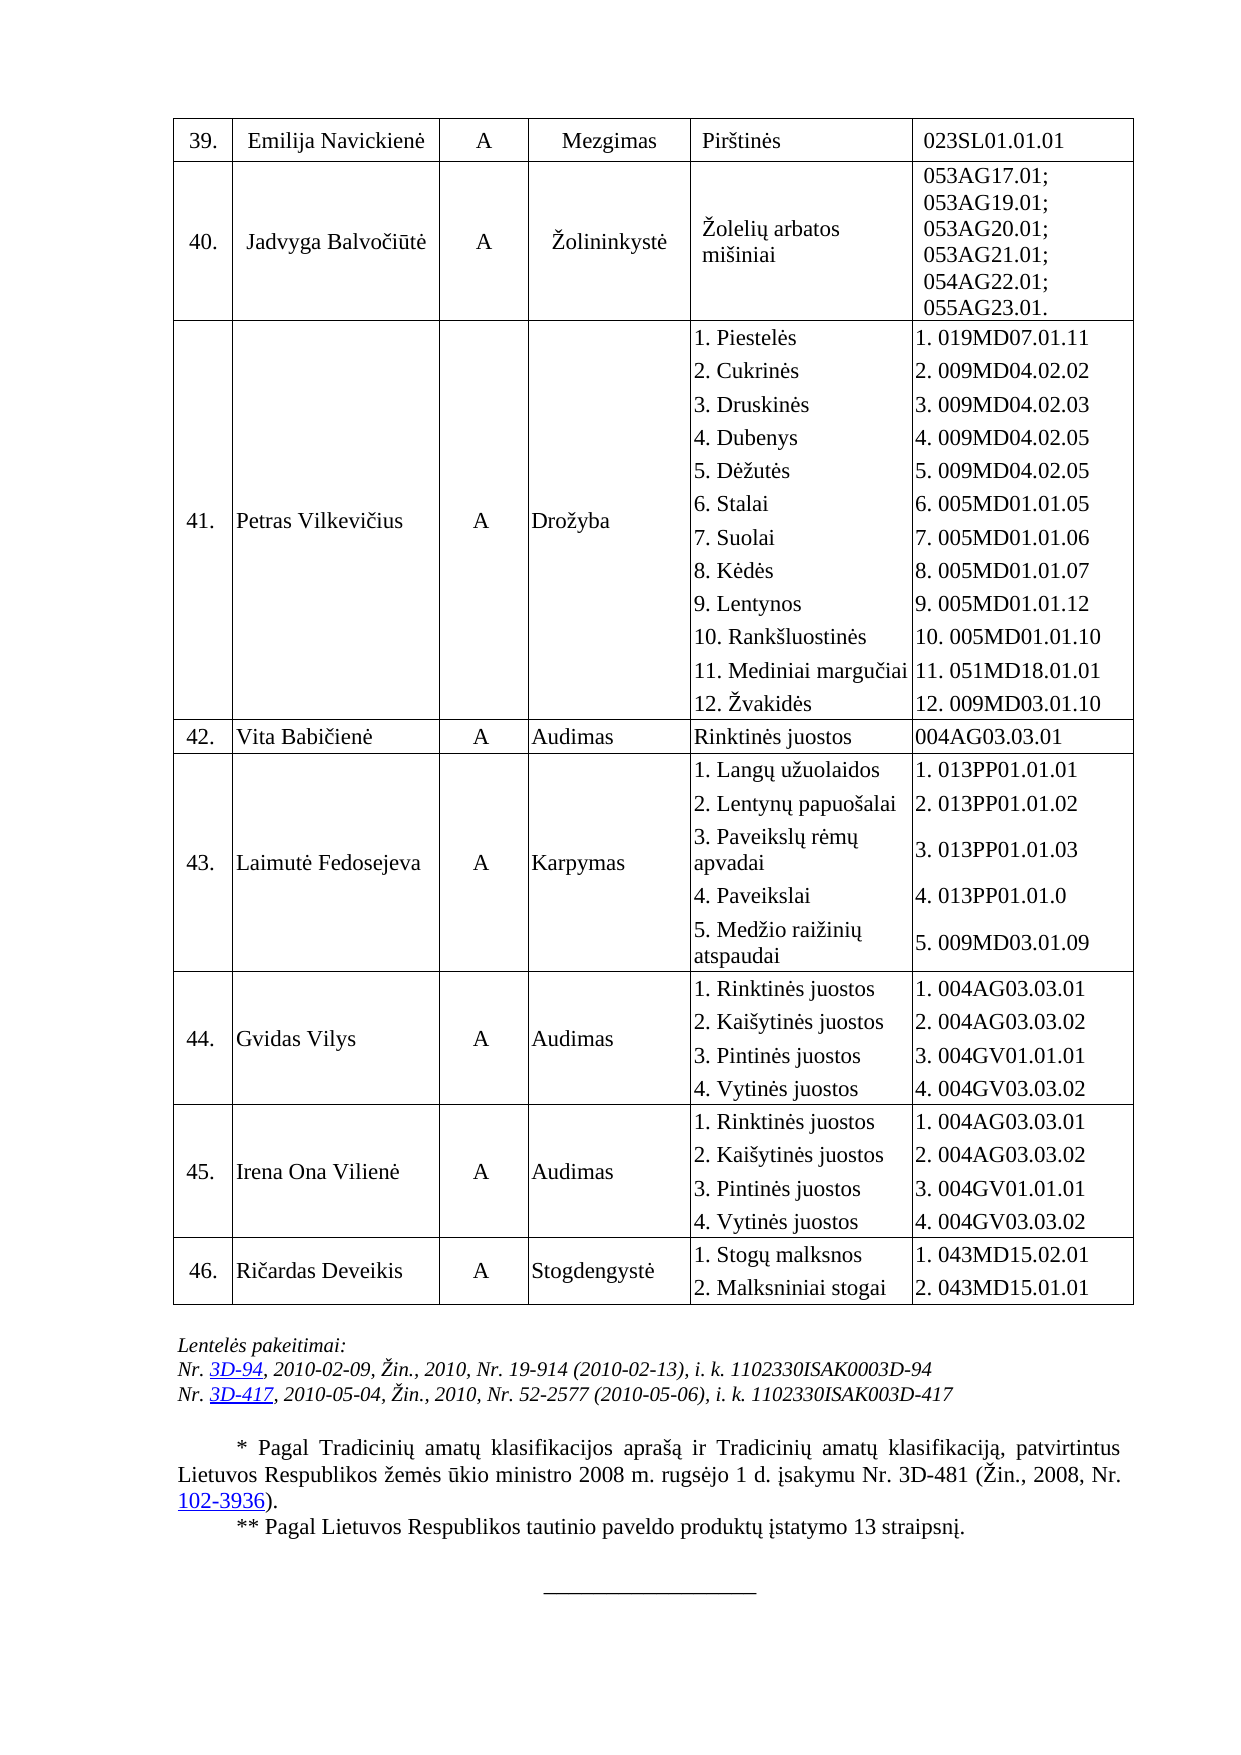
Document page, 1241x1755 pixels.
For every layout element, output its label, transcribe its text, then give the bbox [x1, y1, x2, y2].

table_cell 3. 004GV01.01.01 [913, 1171, 1133, 1204]
text _________________ [177, 1568, 1122, 1597]
table_cell 1. Piestelės [691, 321, 912, 354]
table_cell 3. Pintinės juostos [691, 1038, 912, 1071]
table_cell Žolininkystė [529, 162, 690, 320]
text Nr. 3D-94, 2010-02-09, Žin., 2010, Nr. 19-914 (2010-02-13), i. k. 1102330ISAK0003D-94 [177, 1357, 1122, 1381]
table_cell Audimas [529, 972, 690, 1104]
table_cell Karpymas [529, 754, 690, 971]
table_cell 1. Langų užuolaidos [691, 754, 912, 786]
table_cell 053AG17.01; 053AG19.01; 053AG20.01; 053AG21.01; 054AG22.01; 055AG23.01. [913, 162, 1133, 320]
table_cell 1. 043MD15.02.01 [913, 1238, 1133, 1270]
table_cell 9. Lentynos [691, 586, 912, 619]
table_cell 5. Dėžutės [691, 453, 912, 487]
table_cell Laimutė Fedosejeva [233, 754, 439, 971]
table_cell Stogdengystė [529, 1238, 690, 1303]
table_cell 2. 009MD04.02.02 [913, 354, 1133, 387]
table_cell 4. Vytinės juostos [691, 1204, 912, 1237]
table_cell A [440, 1238, 528, 1303]
table_cell 2. Kaišytinės juostos [691, 1005, 912, 1038]
table_cell 7. 005MD01.01.06 [913, 520, 1133, 553]
table_cell 8. 005MD01.01.07 [913, 553, 1133, 586]
table_cell 1. Rinktinės juostos [691, 972, 912, 1004]
table_cell Rinktinės juostos [691, 720, 912, 752]
table_cell 8. Kėdės [691, 553, 912, 586]
table_cell 1. 013PP01.01.01 [913, 754, 1133, 786]
table_cell 2. 013PP01.01.02 [913, 786, 1133, 819]
table_cell 10. 005MD01.01.10 [913, 620, 1133, 653]
text * Pagal Tradicinių amatų klasifikacijos aprašą ir Tradicinių amatų klasifikaciją, patvirtintus Lietuvos Respublikos žemės ūkio ministro 2008 m. rugsėjo 1 d. įsakymu Nr. 3D-481 (Žin., 2008, Nr. 102-3936). [177, 1434, 1122, 1513]
table_cell 42. [174, 720, 232, 752]
table_cell 11. Mediniai margučiai [691, 653, 912, 686]
table_cell 4. Paveikslai [691, 879, 912, 912]
table_cell Audimas [529, 720, 690, 752]
table_cell 2. 004AG03.03.02 [913, 1005, 1133, 1038]
table_cell Gvidas Vilys [233, 972, 439, 1104]
table_cell 1. 019MD07.01.11 [913, 321, 1133, 354]
table_cell 41. [174, 321, 232, 719]
table_cell 12. 009MD03.01.10 [913, 686, 1133, 719]
table_cell Audimas [529, 1105, 690, 1237]
table_cell 1. 004AG03.03.01 [913, 1105, 1133, 1137]
table_cell 3. Paveikslų rėmų apvadai [691, 819, 912, 878]
table_cell Ričardas Deveikis [233, 1238, 439, 1303]
table_cell 44. [174, 972, 232, 1104]
table_cell Pirštinės [691, 119, 912, 161]
table_cell A [440, 321, 528, 719]
table_cell 1. 004AG03.03.01 [913, 972, 1133, 1004]
table_cell 3. 004GV01.01.01 [913, 1038, 1133, 1071]
text Lentelės pakeitimai: [177, 1333, 1122, 1357]
table_cell 10. Rankšluostinės [691, 620, 912, 653]
table_cell 3. 009MD04.02.03 [913, 387, 1133, 420]
table_cell Vita Babičienė [233, 720, 439, 752]
table_cell 7. Suolai [691, 520, 912, 553]
table_cell 1. Rinktinės juostos [691, 1105, 912, 1137]
table_cell 12. Žvakidės [691, 686, 912, 719]
table_cell 4. 004GV03.03.02 [913, 1204, 1133, 1237]
table_cell 2. Lentynų papuošalai [691, 786, 912, 819]
table_cell 2. Malksniniai stogai [691, 1270, 912, 1303]
table_cell 4. Vytinės juostos [691, 1071, 912, 1104]
table_cell 5. 009MD03.01.09 [913, 912, 1133, 971]
table_cell 4. 013PP01.01.0 [913, 879, 1133, 912]
table_cell 4. Dubenys [691, 420, 912, 453]
text Nr. 3D-417, 2010-05-04, Žin., 2010, Nr. 52-2577 (2010-05-06), i. k. 1102330ISAK003D-417 [177, 1381, 1122, 1406]
table_cell A [440, 754, 528, 971]
table_cell A [440, 720, 528, 752]
table_cell Drožyba [529, 321, 690, 719]
table_cell 1. Stogų malksnos [691, 1238, 912, 1270]
table_cell 2. Kaišytinės juostos [691, 1138, 912, 1171]
table_cell 2. 004AG03.03.02 [913, 1138, 1133, 1171]
table_cell 4. 004GV03.03.02 [913, 1071, 1133, 1104]
table_cell Emilija Navickienė [233, 119, 439, 161]
table_cell 5. Medžio raižinių atspaudai [691, 912, 912, 971]
table_cell 4. 009MD04.02.05 [913, 420, 1133, 453]
table_cell Jadvyga Balvočiūtė [233, 162, 439, 320]
table_cell Žolelių arbatos mišiniai [691, 162, 912, 320]
table_cell 2. 043MD15.01.01 [913, 1270, 1133, 1303]
table_cell 46. [174, 1238, 232, 1303]
table_cell 2. Cukrinės [691, 354, 912, 387]
table_cell A [440, 119, 528, 161]
table_cell 9. 005MD01.01.12 [913, 586, 1133, 619]
table_cell Petras Vilkevičius [233, 321, 439, 719]
table_cell A [440, 162, 528, 320]
table_cell 5. 009MD04.02.05 [913, 453, 1133, 487]
table_cell Irena Ona Vilienė [233, 1105, 439, 1237]
table_cell 11. 051MD18.01.01 [913, 653, 1133, 686]
table_cell A [440, 972, 528, 1104]
table_cell 43. [174, 754, 232, 971]
table_cell 40. [174, 162, 232, 320]
table_cell 6. 005MD01.01.05 [913, 487, 1133, 520]
table_cell 3. Druskinės [691, 387, 912, 420]
table_cell 39. [174, 119, 232, 161]
table_cell 6. Stalai [691, 487, 912, 520]
table_cell 3. Pintinės juostos [691, 1171, 912, 1204]
table_cell A [440, 1105, 528, 1237]
table_cell Mezgimas [529, 119, 690, 161]
text ** Pagal Lietuvos Respublikos tautinio paveldo produktų įstatymo 13 straipsnį. [177, 1513, 1122, 1540]
table_cell 004AG03.03.01 [913, 720, 1133, 752]
table_cell 45. [174, 1105, 232, 1237]
table_cell 3. 013PP01.01.03 [913, 819, 1133, 878]
table_cell 023SL01.01.01 [913, 119, 1133, 161]
